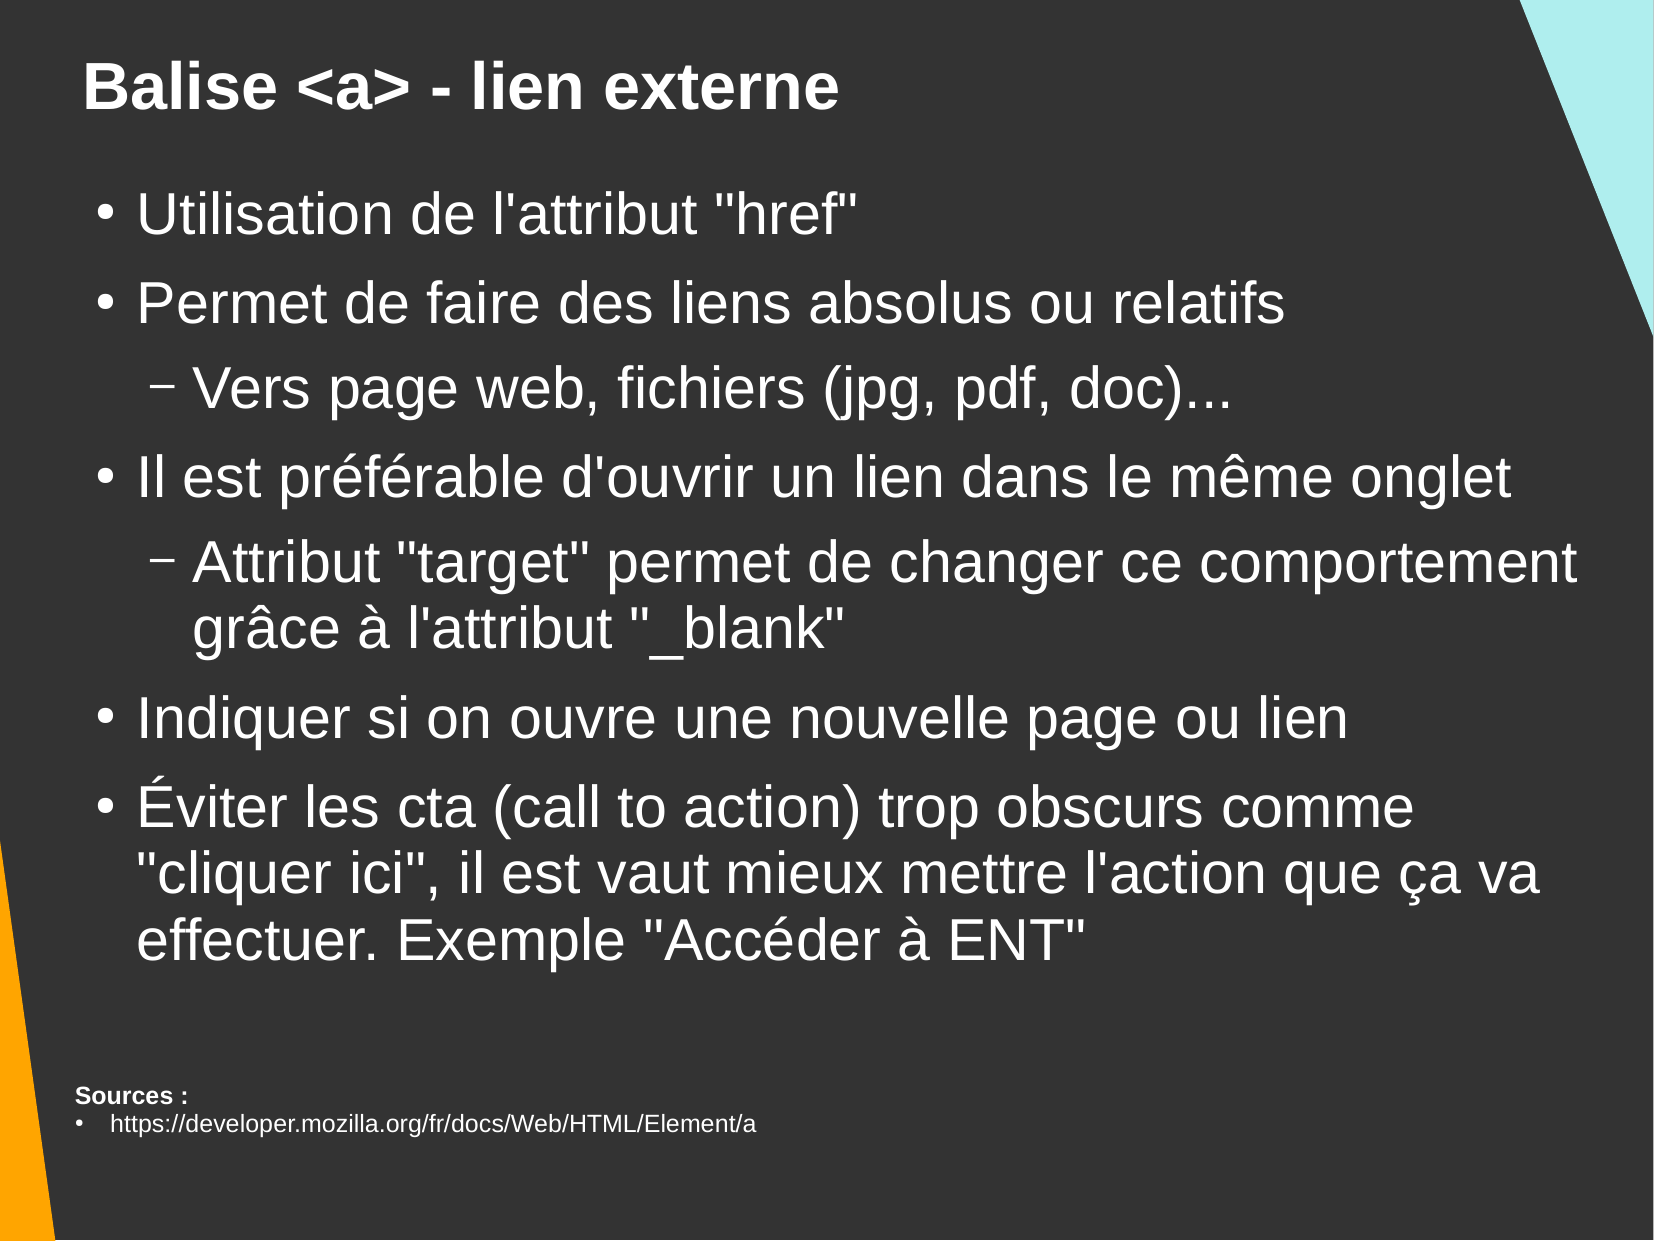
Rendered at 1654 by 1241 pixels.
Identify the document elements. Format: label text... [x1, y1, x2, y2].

text_box [0, 840, 56, 1241]
text_box Sources : https://developer.mozilla.org/fr/docs/Web/HTML/Element/a [60, 1074, 1546, 1241]
title Balise <a> - lien externe [82, 49, 1571, 152]
text_box [1519, 0, 1654, 339]
list Utilisation de l'attribut "href" Permet de faire des liens absolus ou relatifs Vers page web, fichiers (jpg, pdf, doc)... Il est préférable d'ouvrir un lien dans le même onglet Attribut "target" permet de changer ce comportement grâce à l'attribut "_blank" Indiquer si on ouvre une nouvelle page ou lien Éviter les cta (call to action) trop obscurs comme "cliquer ici", il est vaut mieux mettre l'action que ça va effectuer. Exemple "Accéder à ENT" [80, 180, 1605, 993]
